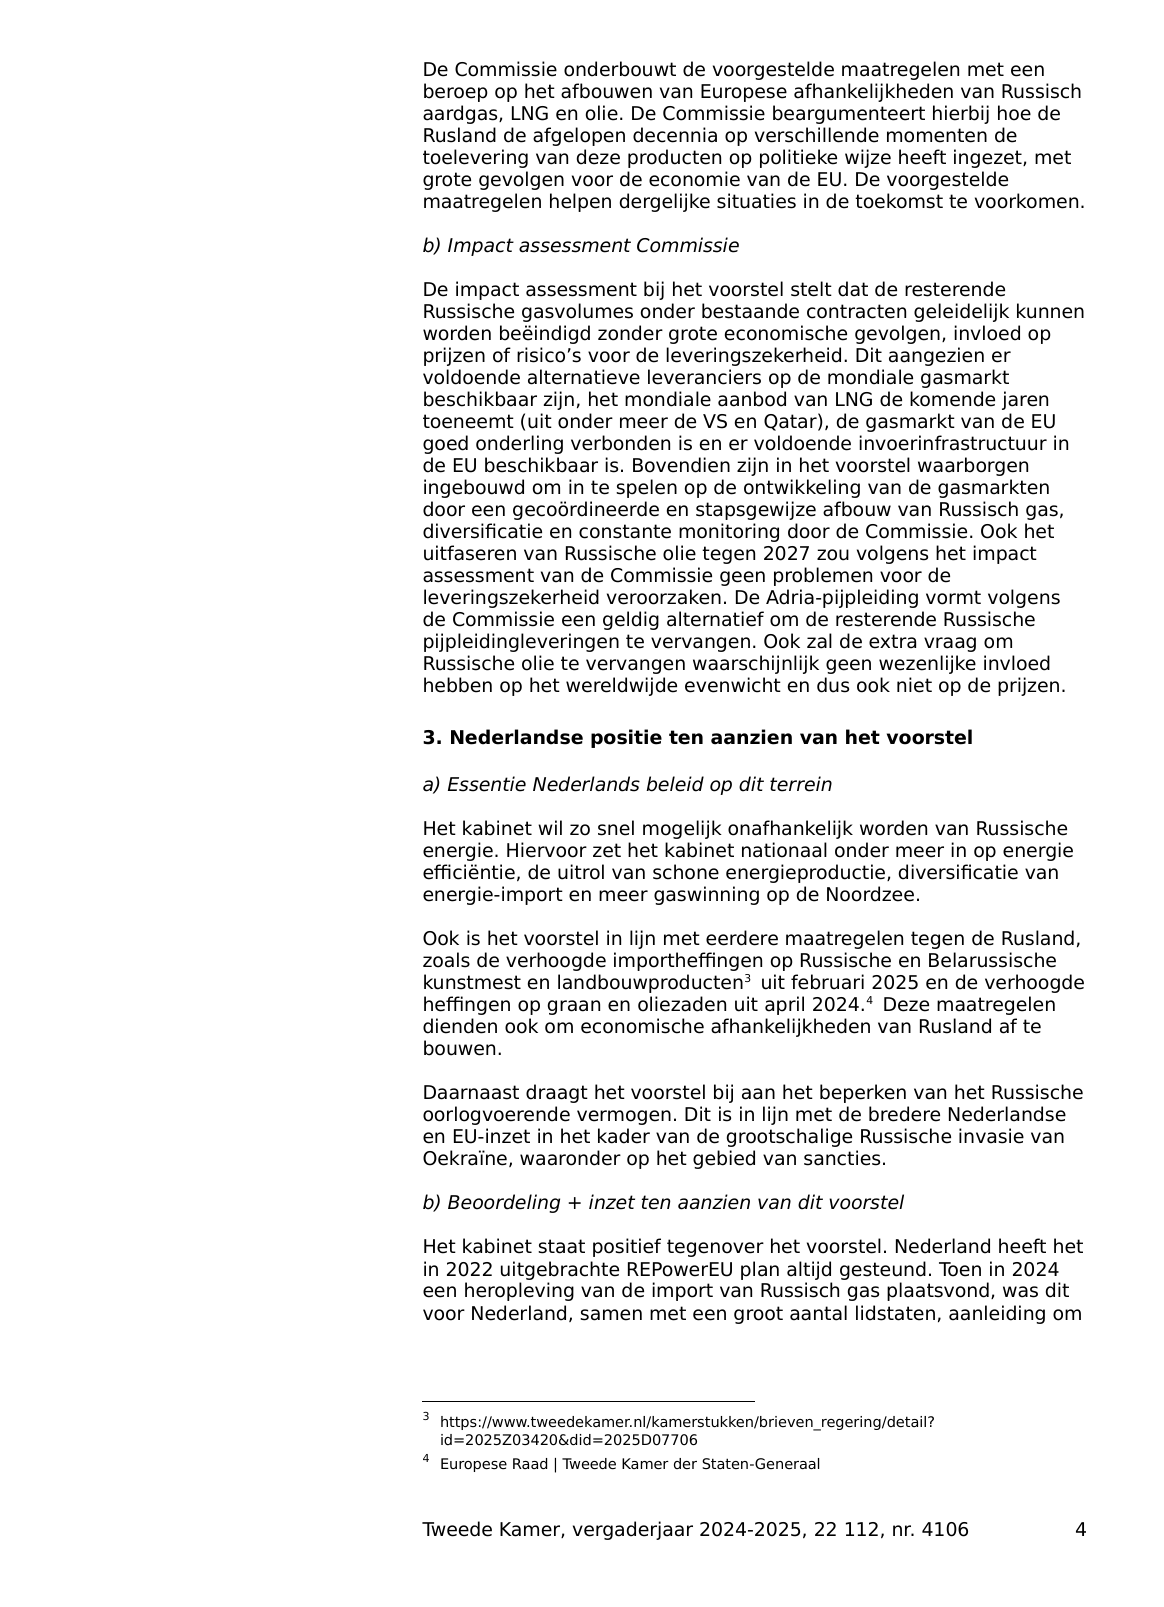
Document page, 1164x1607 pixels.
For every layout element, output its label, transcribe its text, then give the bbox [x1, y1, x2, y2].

text Daarnaast draagt het voorstel bij aan het beperken van het Russische oorlogvoerende vermogen. Dit is in lijn met de bredere Nederlandse en EU-inzet in het kader van de grootschalige Russische invasie van Oekraïne, waaronder op het gebied van sancties. [422, 1082, 1087, 1170]
text Europese Raad | Tweede Kamer der Staten-Generaal [422, 1452, 1087, 1474]
text De impact assessment bij het voorstel stelt dat de resterende Russische gasvolumes onder bestaande contracten geleidelijk kunnen worden beëindigd zonder grote economische gevolgen, invloed op prijzen of risico’s voor de leveringszekerheid. Dit aangezien er voldoende alternatieve leveranciers op de mondiale gasmarkt beschikbaar zijn, het mondiale aanbod van LNG de komende jaren toeneemt (uit onder meer de VS en Qatar), de gasmarkt van de EU goed onderling verbonden is en er voldoende invoerinfrastructuur in de EU beschikbaar is. Bovendien zijn in het voorstel waarborgen ingebouwd om in te spelen op de ontwikkeling van de gasmarkten door een gecoördineerde en stapsgewijze afbouw van Russisch gas, diversificatie en constante monitoring door de Commissie. Ook het uitfaseren van Russische olie tegen 2027 zou volgens het impact assessment van de Commissie geen problemen voor de leveringszekerheid veroorzaken. De Adria-pijpleiding vormt volgens de Commissie een geldig alternatief om de resterende Russische pijpleidingleveringen te vervangen. Ook zal de extra vraag om Russische olie te vervangen waarschijnlijk geen wezenlijke invloed hebben op het wereldwijde evenwicht en dus ook niet op de prijzen. [422, 279, 1087, 697]
text https://www.tweedekamer.nl/kamerstukken/brieven_regering/detail?id=2025Z03420&did=2025D07706 [422, 1410, 1087, 1449]
subtitle 3. Nederlandse positie ten aanzien van het voorstel [422, 727, 1087, 749]
subtitle a) Essentie Nederlands beleid op dit terrein [422, 774, 1087, 796]
text De Commissie onderbouwt de voorgestelde maatregelen met een beroep op het afbouwen van Europese afhankelijkheden van Russisch aardgas, LNG en olie. De Commissie beargumenteert hierbij hoe de Rusland de afgelopen decennia op verschillende momenten de toelevering van deze producten op politieke wijze heeft ingezet, met grote gevolgen voor de economie van de EU. De voorgestelde maatregelen helpen dergelijke situaties in de toekomst te voorkomen. [422, 59, 1087, 213]
text Het kabinet wil zo snel mogelijk onafhankelijk worden van Russische energie. Hiervoor zet het kabinet nationaal onder meer in op energie efficiëntie, de uitrol van schone energieproductie, diversificatie van energie-import en meer gaswinning op de Noordzee. [422, 818, 1087, 906]
text Ook is het voorstel in lijn met eerdere maatregelen tegen de Rusland, zoals de verhoogde importheffingen op Russische en Belarussische kunstmest en landbouwproducten uit februari 2025 en de verhoogde heffingen op graan en oliezaden uit april 2024. Deze maatregelen dienden ook om economische afhankelijkheden van Rusland af te bouwen. [422, 928, 1087, 1060]
subtitle b) Impact assessment Commissie [422, 235, 1087, 257]
text Het kabinet staat positief tegenover het voorstel. Nederland heeft het in 2022 uitgebrachte REPowerEU plan altijd gesteund. Toen in 2024 een heropleving van de import van Russisch gas plaatsvond, was dit voor Nederland, samen met een groot aantal lidstaten, aanleiding om [422, 1236, 1087, 1324]
subtitle b) Beoordeling + inzet ten aanzien van dit voorstel [422, 1192, 1087, 1214]
